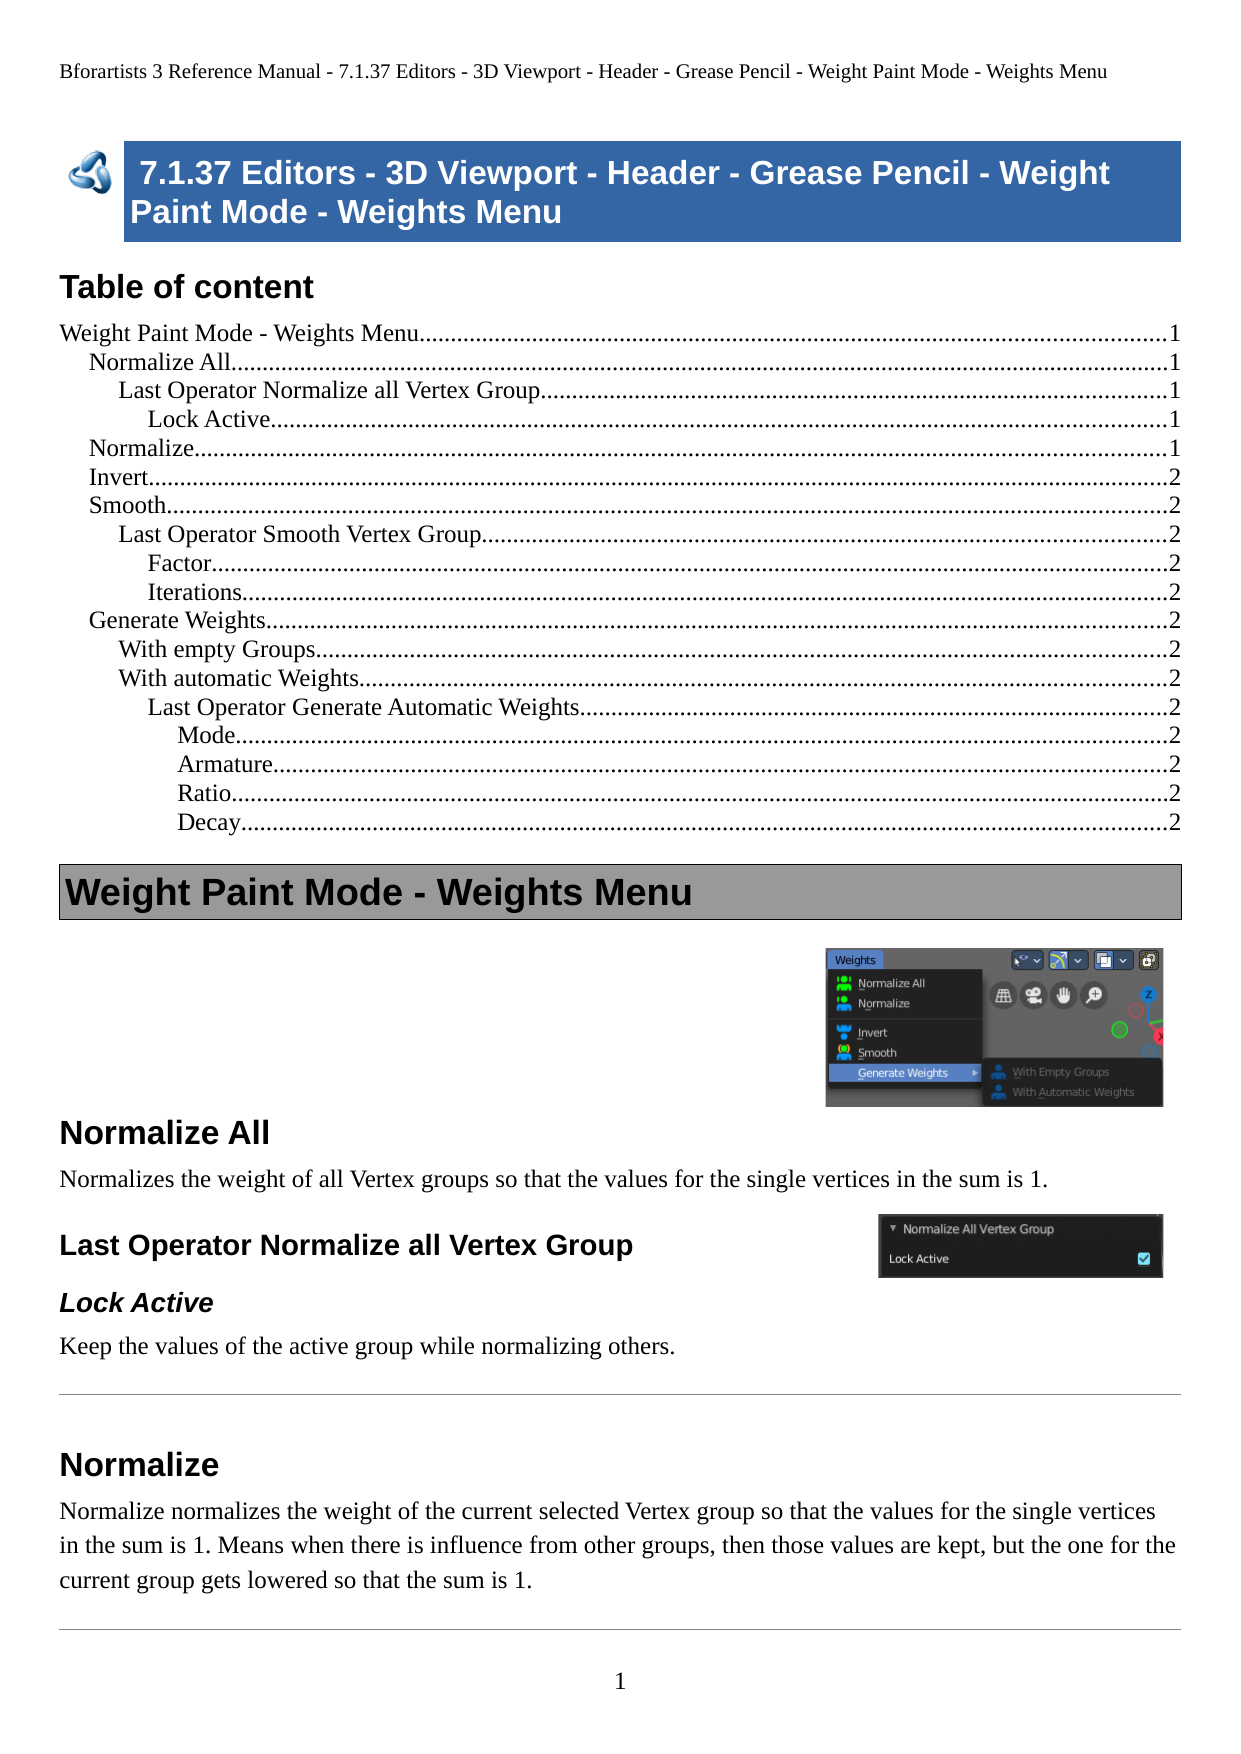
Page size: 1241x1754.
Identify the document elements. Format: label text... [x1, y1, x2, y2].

text Factor 2 [147, 548, 1181, 577]
subtitle Table of content [59, 267, 1181, 305]
text Iterations 2 [147, 577, 1181, 605]
text Weight Paint Mode - Weights Menu 1 [59, 318, 1181, 347]
subtitle Normalize [59, 1445, 1181, 1483]
text Normalize 1 [88, 433, 1181, 462]
picture [65, 147, 114, 197]
text With automatic Weights 2 [118, 663, 1181, 692]
text Generate Weights 2 [88, 605, 1181, 634]
table_header Weight Paint Mode - Weights Menu [60, 865, 1181, 919]
text Normalize normalizes the weight of the current selected Vertex group so that the values for the single vertices in the sum is 1. Means when there is influence from other groups, then those values are kept, but the one for the current group gets lowered so that the sum is 1. [59, 1496, 1181, 1594]
text Last Operator Normalize all Vertex Group 1 [118, 375, 1181, 404]
text Normalizes the weight of all Vertex groups so that the values for the single vertices in the sum is 1. [59, 1164, 1181, 1193]
text With empty Groups 2 [118, 634, 1181, 663]
text Keep the values of the active group while normalizing others. [59, 1331, 1181, 1359]
picture [878, 1214, 1164, 1278]
subtitle Last Operator Normalize all Vertex Group [59, 1228, 878, 1261]
text Last Operator Generate Automatic Weights 2 [147, 692, 1181, 720]
text Mode 2 [177, 720, 1181, 749]
text Ratio 2 [177, 778, 1181, 807]
text Normalize All 1 [88, 347, 1181, 375]
text Armature 2 [177, 749, 1181, 778]
text Last Operator Smooth Vertex Group 2 [118, 519, 1181, 548]
picture [825, 948, 1164, 1107]
table_header [59, 141, 124, 242]
text Smooth 2 [88, 490, 1181, 519]
subtitle Lock Active [59, 1286, 1181, 1318]
subtitle Normalize All [59, 1113, 1181, 1151]
text Invert 2 [88, 462, 1181, 490]
text Decay 2 [177, 807, 1181, 835]
text Lock Active 1 [147, 404, 1181, 433]
table_header 7.1.37 Editors - 3D Viewport - Header - Grease Pencil - Weight Paint Mode - Weights Menu [124, 141, 1181, 242]
